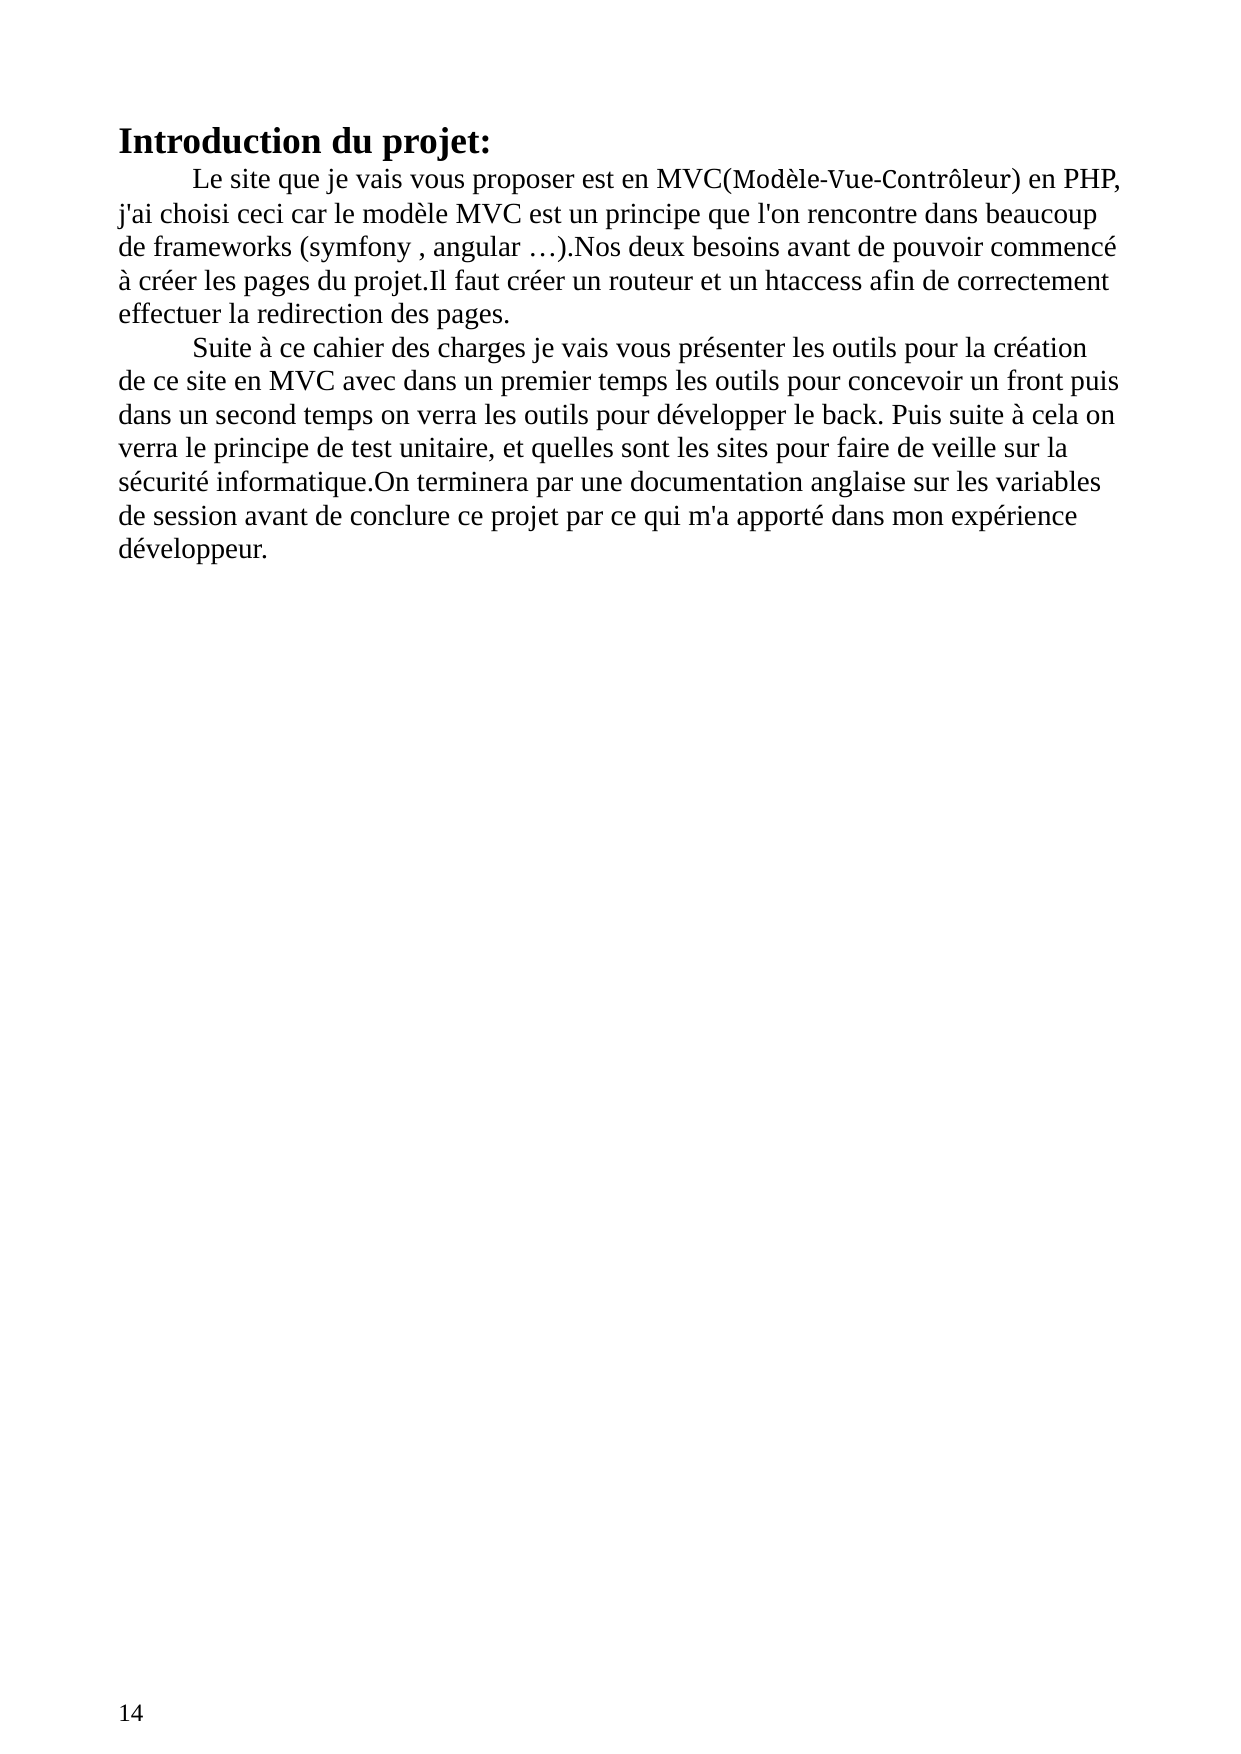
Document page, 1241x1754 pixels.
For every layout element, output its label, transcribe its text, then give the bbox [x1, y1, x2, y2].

text Introduction du projet: [118, 118, 1122, 161]
text Le site que je vais vous proposer est en MVC(Modèle-Vue-Contrôleur) en PHP, j'ai choisi ceci car le modèle MVC est un principe que l'on rencontre dans beaucoup de frameworks (symfony , angular …).Nos deux besoins avant de pouvoir commencé à créer les pages du projet.Il faut créer un routeur et un htaccess afin de correctement effectuer la redirection des pages. [118, 161, 1122, 330]
text Suite à ce cahier des charges je vais vous présenter les outils pour la création de ce site en MVC avec dans un premier temps les outils pour concevoir un front puis dans un second temps on verra les outils pour développer le back. Puis suite à cela on verra le principe de test unitaire, et quelles sont les sites pour faire de veille sur la sécurité informatique.On terminera par une documentation anglaise sur les variables de session avant de conclure ce projet par ce qui m'a apporté dans mon expérience développeur. [118, 330, 1122, 565]
